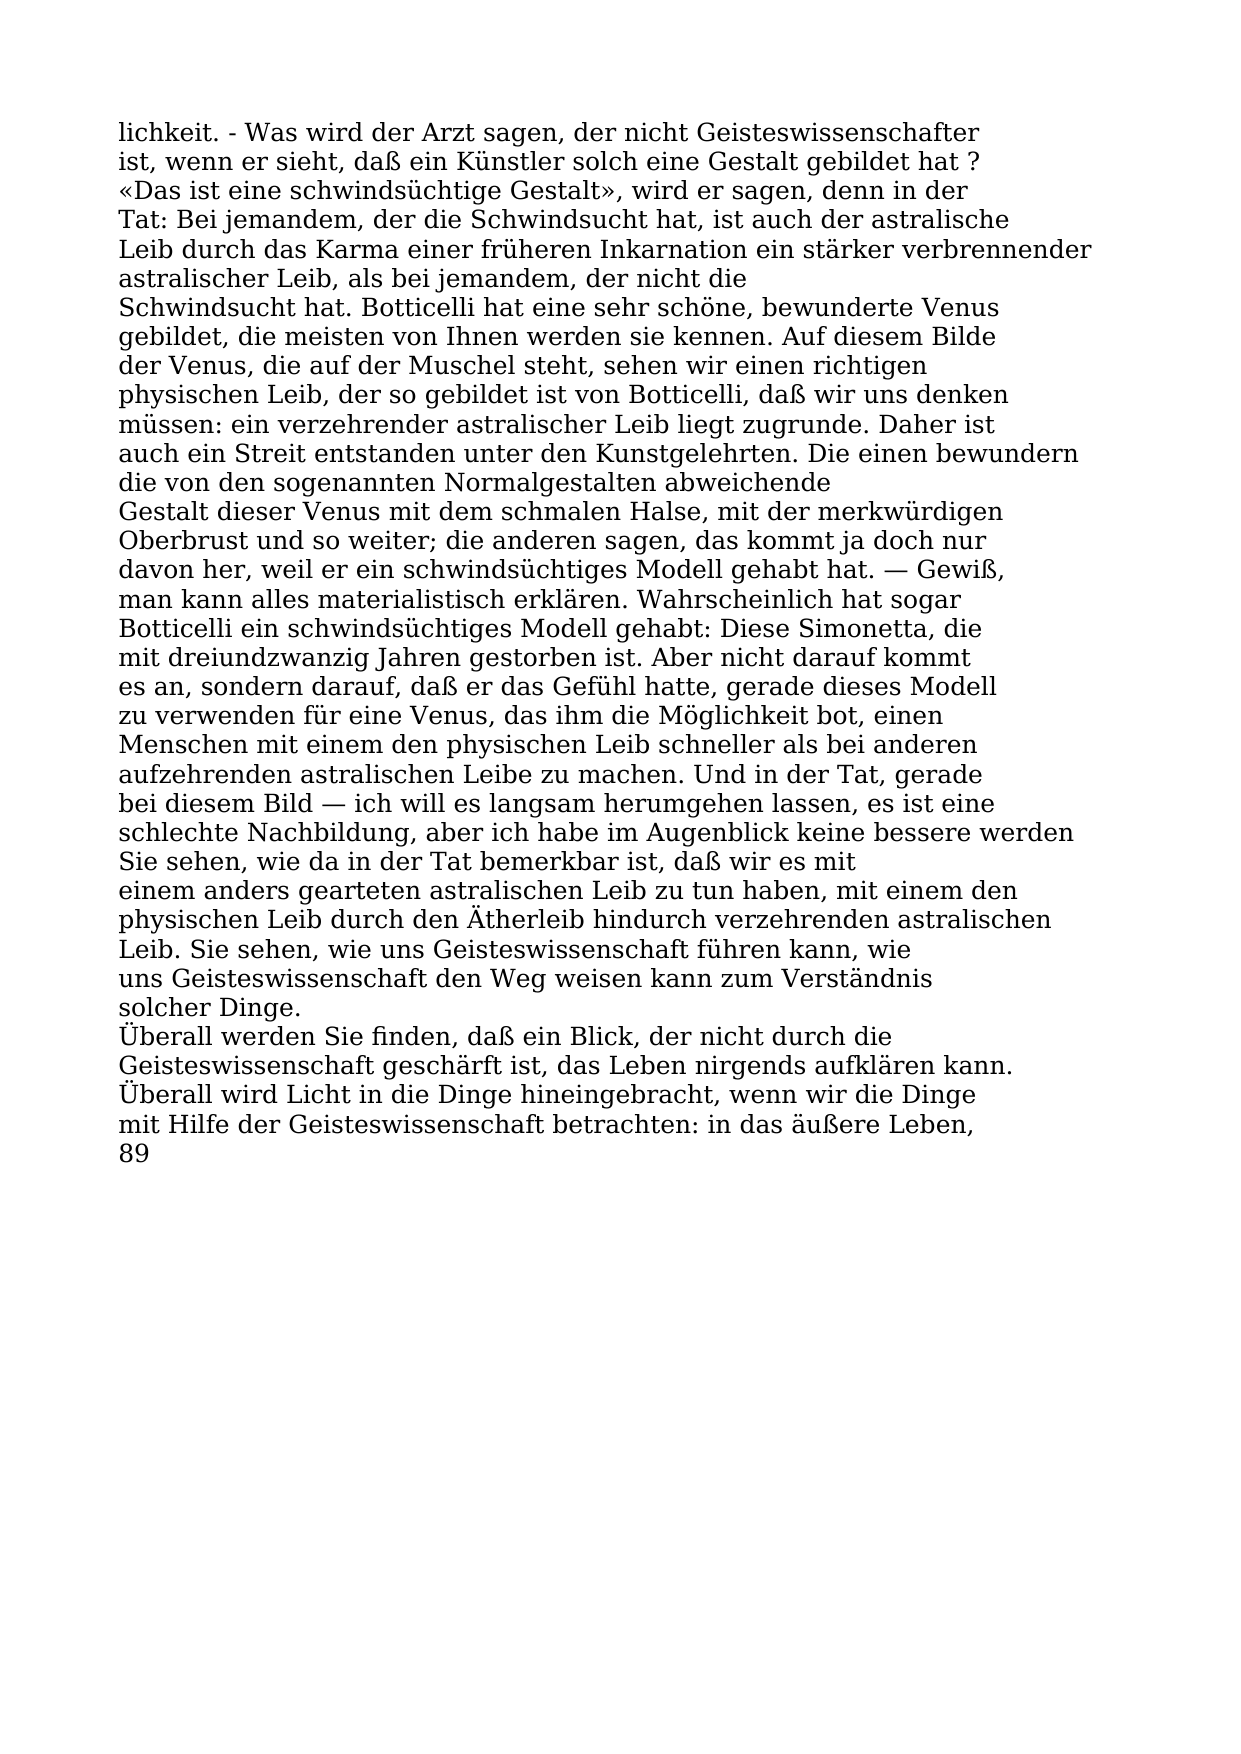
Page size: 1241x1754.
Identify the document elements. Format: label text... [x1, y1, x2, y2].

text Schwindsucht hat. Botticelli hat eine sehr schöne, bewunderte Venus [118, 293, 1122, 322]
text Geisteswissenschaft geschärft ist, das Leben nirgends aufklären kann. [118, 1051, 1122, 1081]
text aufzehrenden astralischen Leibe zu machen. Und in der Tat, gerade [118, 760, 1122, 789]
text uns Geisteswissenschaft den Weg weisen kann zum Verständnis [118, 964, 1122, 993]
text lichkeit. - Was wird der Arzt sagen, der nicht Geisteswissenschafter [118, 118, 1122, 147]
text Leib durch das Karma einer früheren Inkarnation ein stärker verbrennender astralischer Leib, als bei jemandem, der nicht die [118, 235, 1122, 293]
text mit dreiundzwanzig Jahren gestorben ist. Aber nicht darauf kommt [118, 643, 1122, 672]
text mit Hilfe der Geisteswissenschaft betrachten: in das äußere Leben, [118, 1110, 1122, 1139]
text bei diesem Bild — ich will es langsam herumgehen lassen, es ist eine [118, 789, 1122, 818]
text Botticelli ein schwindsüchtiges Modell gehabt: Diese Simonetta, die [118, 614, 1122, 643]
text Überall wird Licht in die Dinge hineingebracht, wenn wir die Dinge [118, 1081, 1122, 1110]
text Oberbrust und so weiter; die anderen sagen, das kommt ja doch nur [118, 526, 1122, 556]
text müssen: ein verzehrender astralischer Leib liegt zugrunde. Daher ist [118, 410, 1122, 439]
text ist, wenn er sieht, daß ein Künstler solch eine Gestalt gebildet hat ? [118, 147, 1122, 176]
text der Venus, die auf der Muschel steht, sehen wir einen richtigen [118, 351, 1122, 381]
text Gestalt dieser Venus mit dem schmalen Halse, mit der merkwürdigen [118, 497, 1122, 526]
text physischen Leib durch den Ätherleib hindurch verzehrenden astralischen Leib. Sie sehen, wie uns Geisteswissenschaft führen kann, wie [118, 906, 1122, 964]
text einem anders gearteten astralischen Leib zu tun haben, mit einem den [118, 876, 1122, 906]
text Tat: Bei jemandem, der die Schwindsucht hat, ist auch der astralische [118, 206, 1122, 235]
text schlechte Nachbildung, aber ich habe im Augenblick keine bessere werden Sie sehen, wie da in der Tat bemerkbar ist, daß wir es mit [118, 818, 1122, 876]
text 89 [118, 1139, 1122, 1168]
text physischen Leib, der so gebildet ist von Botticelli, daß wir uns denken [118, 381, 1122, 410]
text gebildet, die meisten von Ihnen werden sie kennen. Auf diesem Bilde [118, 322, 1122, 351]
text Menschen mit einem den physischen Leib schneller als bei anderen [118, 731, 1122, 760]
text Überall werden Sie finden, daß ein Blick, der nicht durch die [118, 1022, 1122, 1051]
text auch ein Streit entstanden unter den Kunstgelehrten. Die einen bewundern die von den sogenannten Normalgestalten abweichende [118, 439, 1122, 497]
text zu verwenden für eine Venus, das ihm die Möglichkeit bot, einen [118, 701, 1122, 731]
text solcher Dinge. [118, 993, 1122, 1022]
text man kann alles materialistisch erklären. Wahrscheinlich hat sogar [118, 585, 1122, 614]
text «Das ist eine schwindsüchtige Gestalt», wird er sagen, denn in der [118, 176, 1122, 206]
text es an, sondern darauf, daß er das Gefühl hatte, gerade dieses Modell [118, 672, 1122, 701]
text davon her, weil er ein schwindsüchtiges Modell gehabt hat. — Gewiß, [118, 556, 1122, 585]
